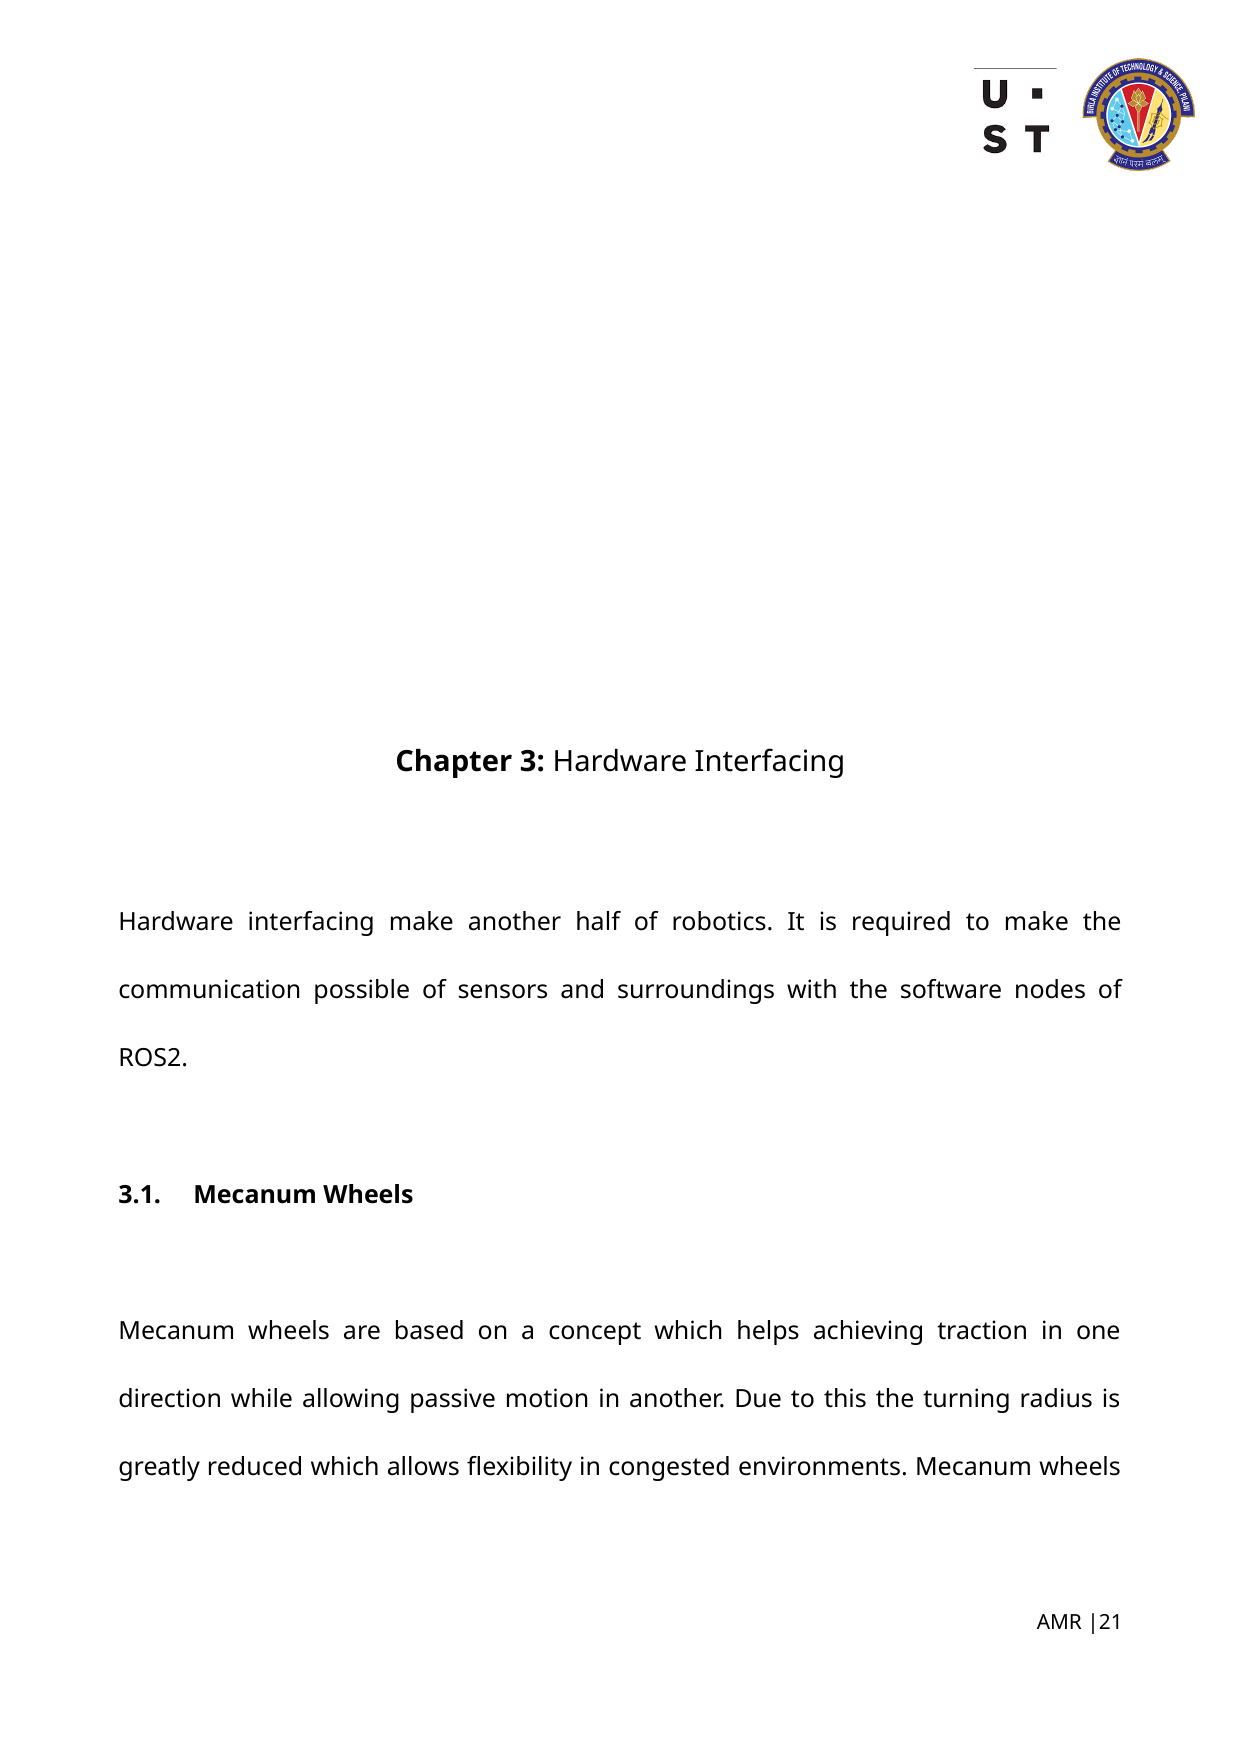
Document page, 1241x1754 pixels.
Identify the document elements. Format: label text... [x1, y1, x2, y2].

text 3.1. Mecanum Wheels [118, 1176, 1122, 1210]
text Mecanum wheels are based on a concept which helps achieving traction in one direction while allowing passive motion in another. Due to this the turning radius is greatly reduced which allows flexibility in congested environments. Mecanum wheels [118, 1313, 1122, 1483]
text Hardware interfacing make another half of robotics. It is required to make the communication possible of sensors and surroundings with the software nodes of ROS2. [118, 904, 1122, 1074]
subtitle Chapter 3: Hardware Interfacing [118, 740, 1122, 779]
picture [973, 68, 1057, 161]
picture [1082, 58, 1195, 171]
